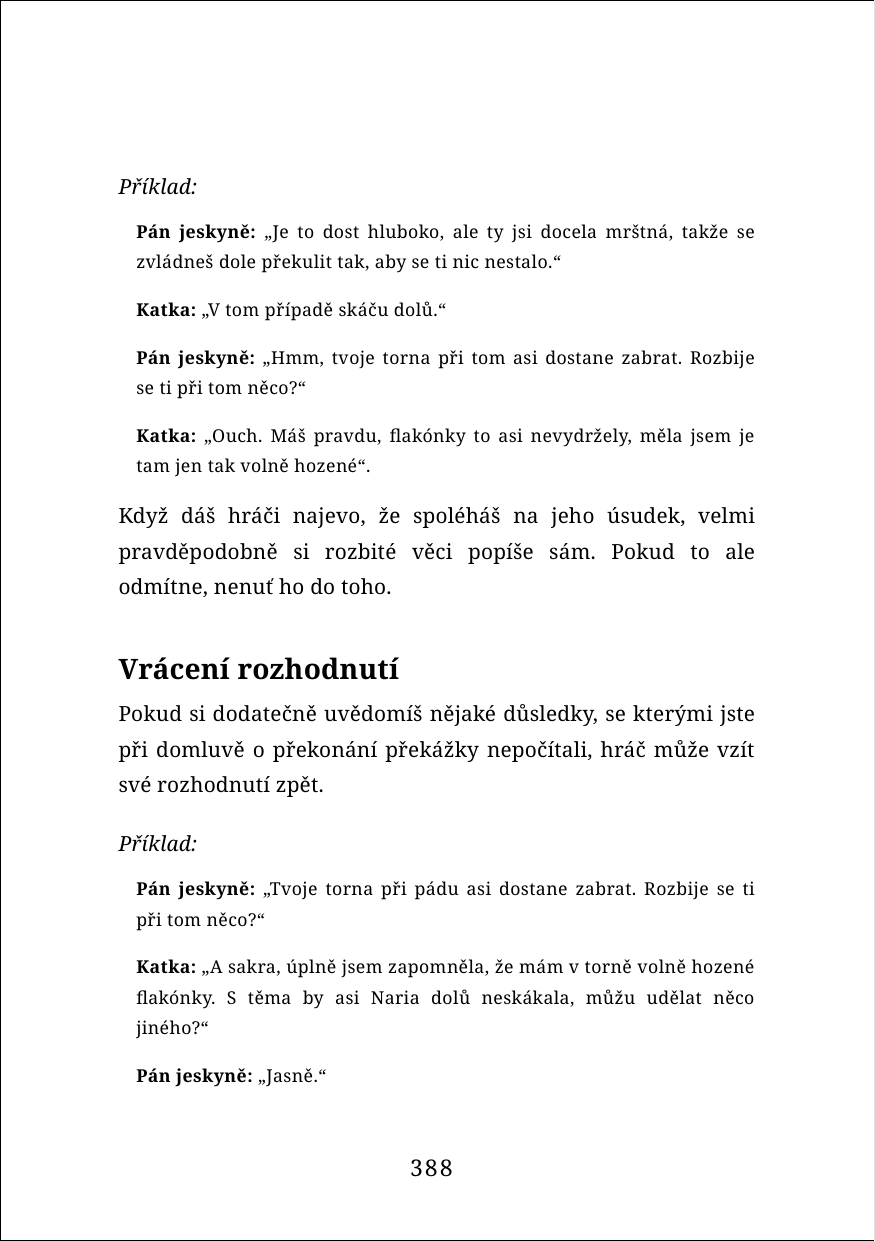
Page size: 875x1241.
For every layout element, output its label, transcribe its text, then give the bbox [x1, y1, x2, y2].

text Katka: „Ouch. Máš pravdu, flakónky to asi nevydržely, měla jsem je tam jen tak volně hozené“. [136, 423, 756, 478]
text Pokud si dodatečně uvědomíš nějaké důsledky, se kterými jste při domluvě o překonání překážky nepočítali, hráč může vzít své rozhodnutí zpět. [118, 699, 756, 799]
text Pán jeskyně: „Je to dost hluboko, ale ty jsi docela mrštná, takže se zvládneš dole překulit tak, aby se ti nic nestalo.“ [136, 219, 756, 273]
text Katka: „A sakra, úplně jsem zapomněla, že mám v torně volně hozené flakónky. S těma by asi Naria dolů neskákala, můžu udělat něco jiného?“ [136, 955, 756, 1039]
subtitle Vrácení rozhodnutí [118, 649, 756, 688]
text Pán jeskyně: „Hmm, tvoje torna při tom asi dostane zabrat. Rozbije se ti při tom něco?“ [136, 345, 756, 399]
text Příklad: [118, 172, 756, 200]
text Příklad: [118, 829, 756, 858]
text Když dáš hráči najevo, že spoléháš na jeho úsudek, velmi pravděpodobně si rozbité věci popíše sám. Pokud to ale odmítne, nenuť ho do toho. [118, 501, 756, 601]
text Katka: „V tom případě skáču dolů.“ [136, 297, 756, 321]
text Pán jeskyně: „Tvoje torna při pádu asi dostane zabrat. Rozbije se ti při tom něco?“ [136, 877, 756, 931]
text Pán jeskyně: „Jasně.“ [136, 1063, 756, 1087]
